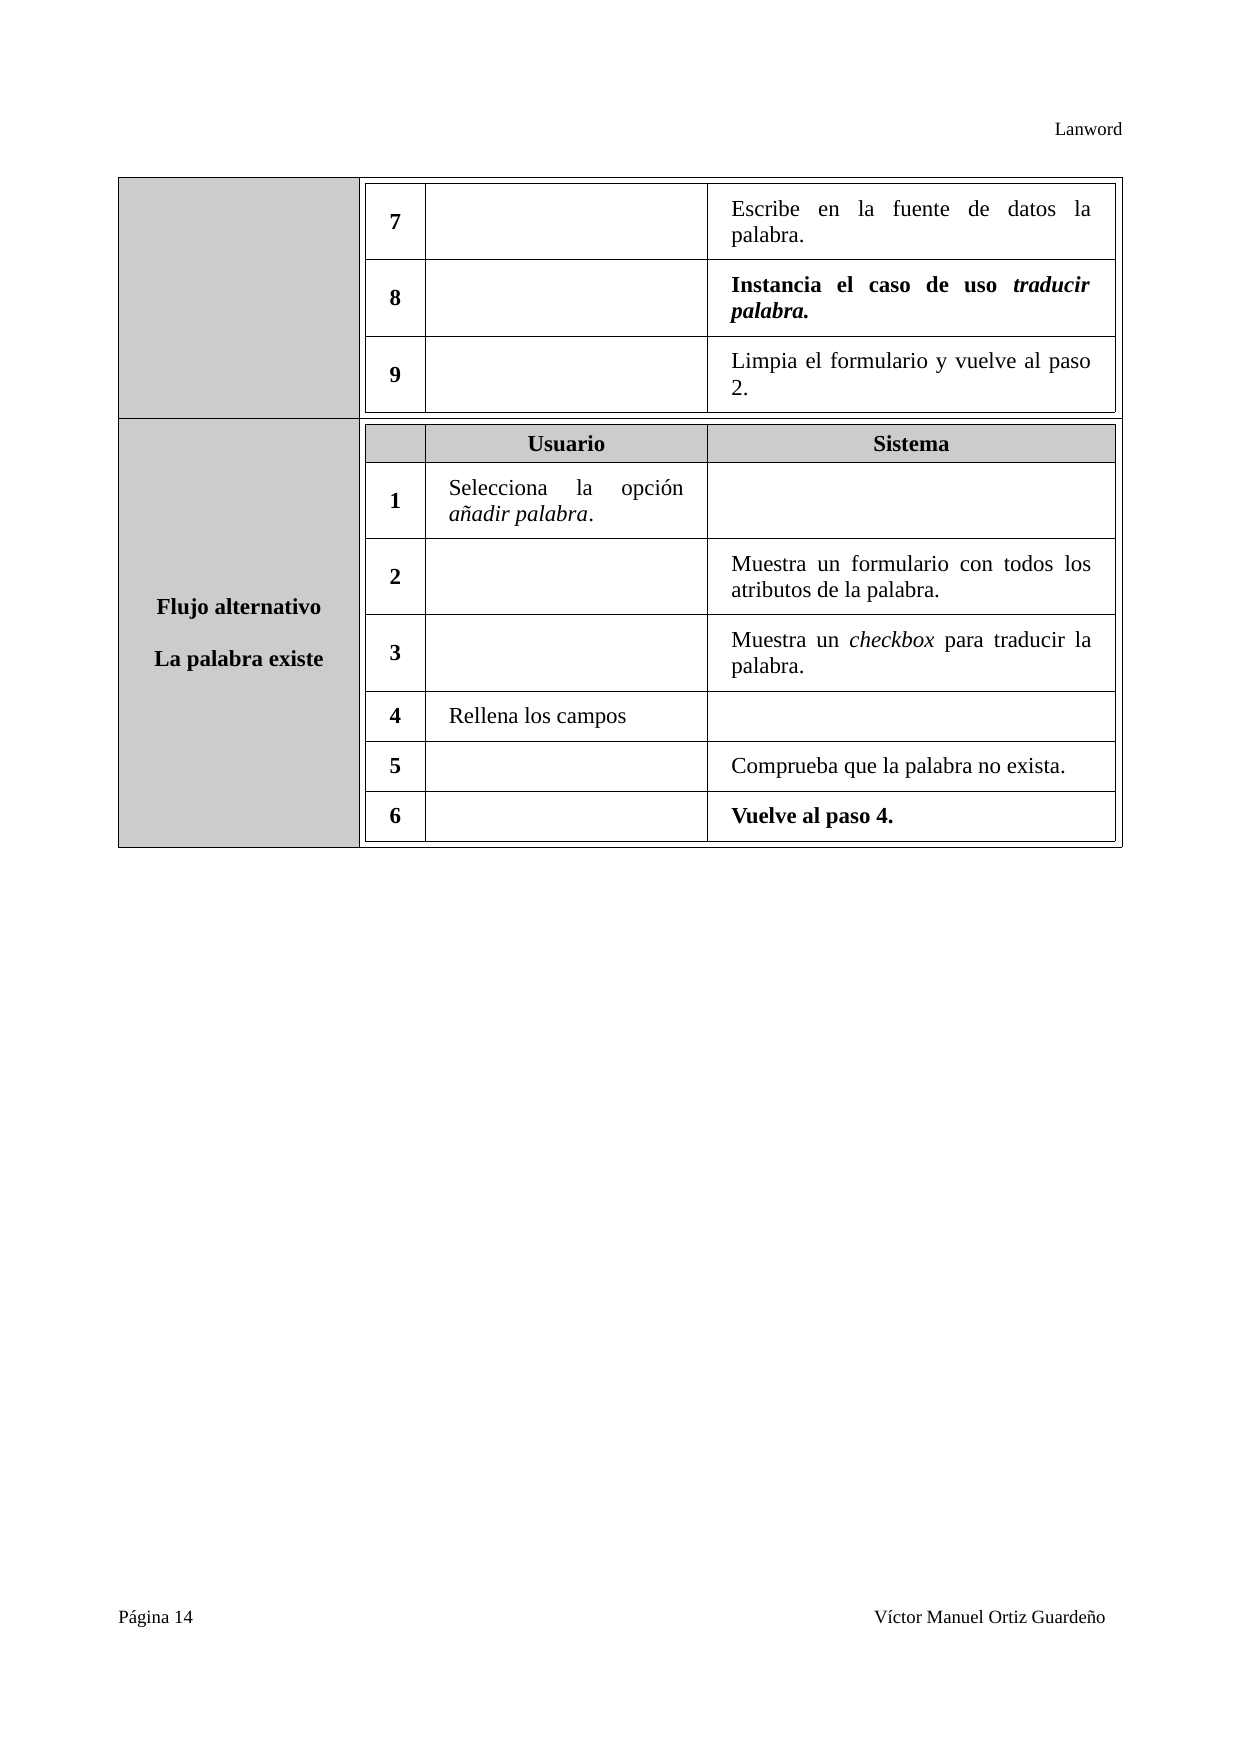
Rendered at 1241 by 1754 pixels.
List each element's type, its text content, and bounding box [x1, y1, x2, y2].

table_cell Comprueba que la palabra no exista. [708, 742, 1115, 791]
table_cell Muestra un formulario con todos los atributos de la palabra. [708, 539, 1115, 614]
table_cell [426, 184, 707, 259]
table_cell [708, 463, 1115, 538]
table_cell 9 [366, 337, 425, 412]
table_cell Rellena los campos [426, 692, 707, 741]
table_cell 1 [366, 463, 425, 538]
table_cell Escribe en la fuente de datos la palabra. [708, 184, 1115, 259]
table_cell [426, 792, 707, 841]
table_cell [426, 615, 707, 691]
table_cell Flujo alternativo La palabra existe [119, 419, 359, 847]
table_cell [426, 260, 707, 336]
table_cell [708, 692, 1115, 741]
table_cell [426, 742, 707, 791]
table_cell [360, 419, 1122, 847]
table_cell [426, 337, 707, 412]
table_cell 4 [366, 692, 425, 741]
table_header Usuario [426, 425, 707, 462]
table_cell 2 [366, 539, 425, 614]
table_cell 3 [366, 615, 425, 691]
table_header [366, 425, 425, 462]
text ­ [118, 848, 1122, 876]
table_cell Instancia el caso de uso traducir palabra. [708, 260, 1115, 336]
table_cell [426, 539, 707, 614]
table_cell 7 [366, 184, 425, 259]
table_cell 5 [366, 742, 425, 791]
table_cell Limpia el formulario y vuelve al paso 2. [708, 337, 1115, 412]
table_cell Vuelve al paso 4. [708, 792, 1115, 841]
table_cell 8 [366, 260, 425, 336]
table_cell Muestra un checkbox para traducir la palabra. [708, 615, 1115, 691]
table_header Sistema [708, 425, 1115, 462]
table_cell [119, 178, 359, 418]
table_cell 6 [366, 792, 425, 841]
table_cell Selecciona la opción añadir palabra. [426, 463, 707, 538]
table_cell [360, 178, 1122, 418]
